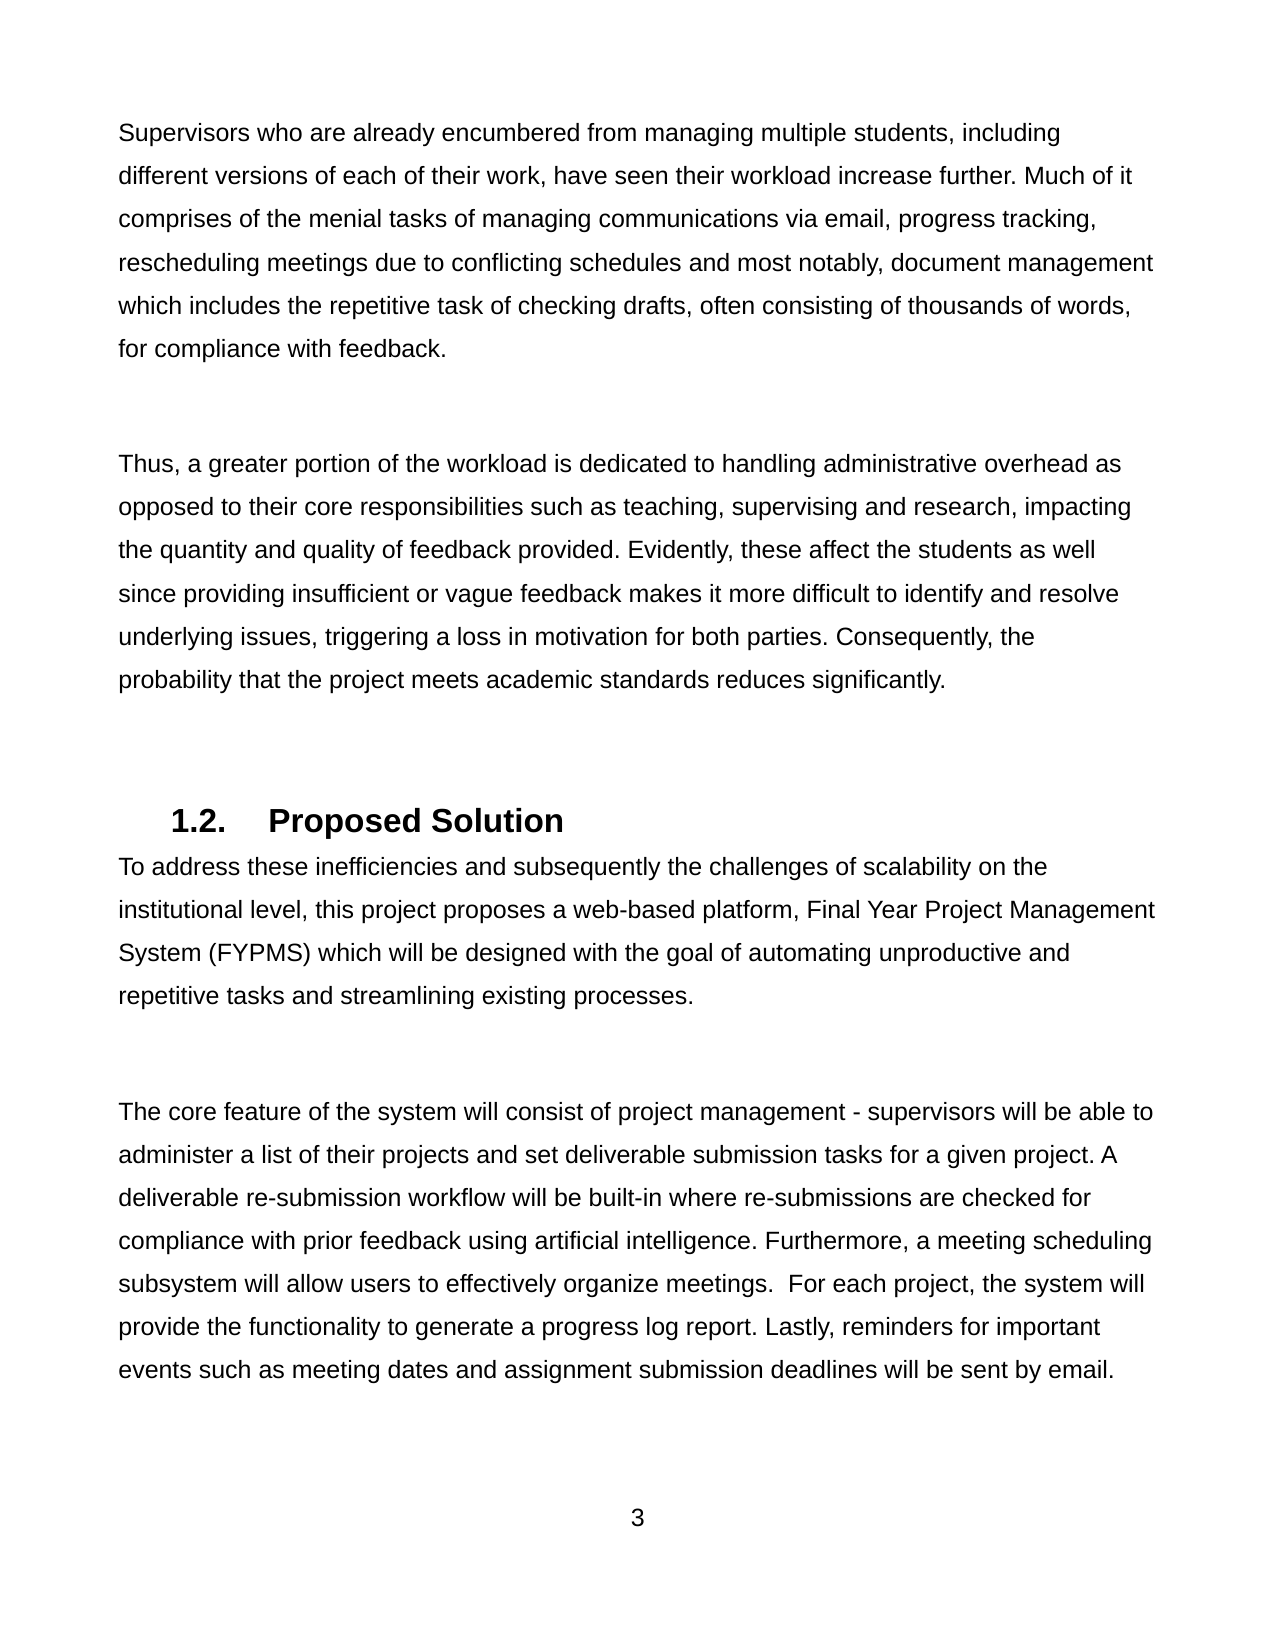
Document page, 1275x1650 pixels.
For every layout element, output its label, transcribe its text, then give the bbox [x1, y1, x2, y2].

subtitle Proposed Solution [171, 801, 1157, 839]
text Thus, a greater portion of the workload is dedicated to handling administrative overhead as opposed to their core responsibilities such as teaching, supervising and research, impacting the quantity and quality of feedback provided. Evidently, these affect the students as well since providing insufficient or vague feedback makes it more difficult to identify and resolve underlying issues, triggering a loss in motivation for both parties. Consequently, the probability that the project meets academic standards reduces significantly. [118, 449, 1157, 693]
text To address these inefficiencies and subsequently the challenges of scalability on the institutional level, this project proposes a web-based platform, Final Year Project Management System (FYPMS) which will be designed with the goal of automating unproductive and repetitive tasks and streamlining existing processes. [118, 852, 1157, 1010]
text Supervisors who are already encumbered from managing multiple students, including different versions of each of their work, have seen their workload increase further. Much of it comprises of the menial tasks of managing communications via email, progress tracking, rescheduling meetings due to conflicting schedules and most notably, document management which includes the repetitive task of checking drafts, often consisting of thousands of words, for compliance with feedback. [118, 118, 1157, 362]
text The core feature of the system will consist of project management - supervisors will be able to administer a list of their projects and set deliverable submission tasks for a given project. A deliverable re-submission workflow will be built-in where re-submissions are checked for compliance with prior feedback using artificial intelligence. Furthermore, a meeting scheduling subsystem will allow users to effectively organize meetings. For each project, the system will provide the functionality to generate a progress log report. Lastly, reminders for important events such as meeting dates and assignment submission deadlines will be sent by email. [118, 1097, 1157, 1384]
